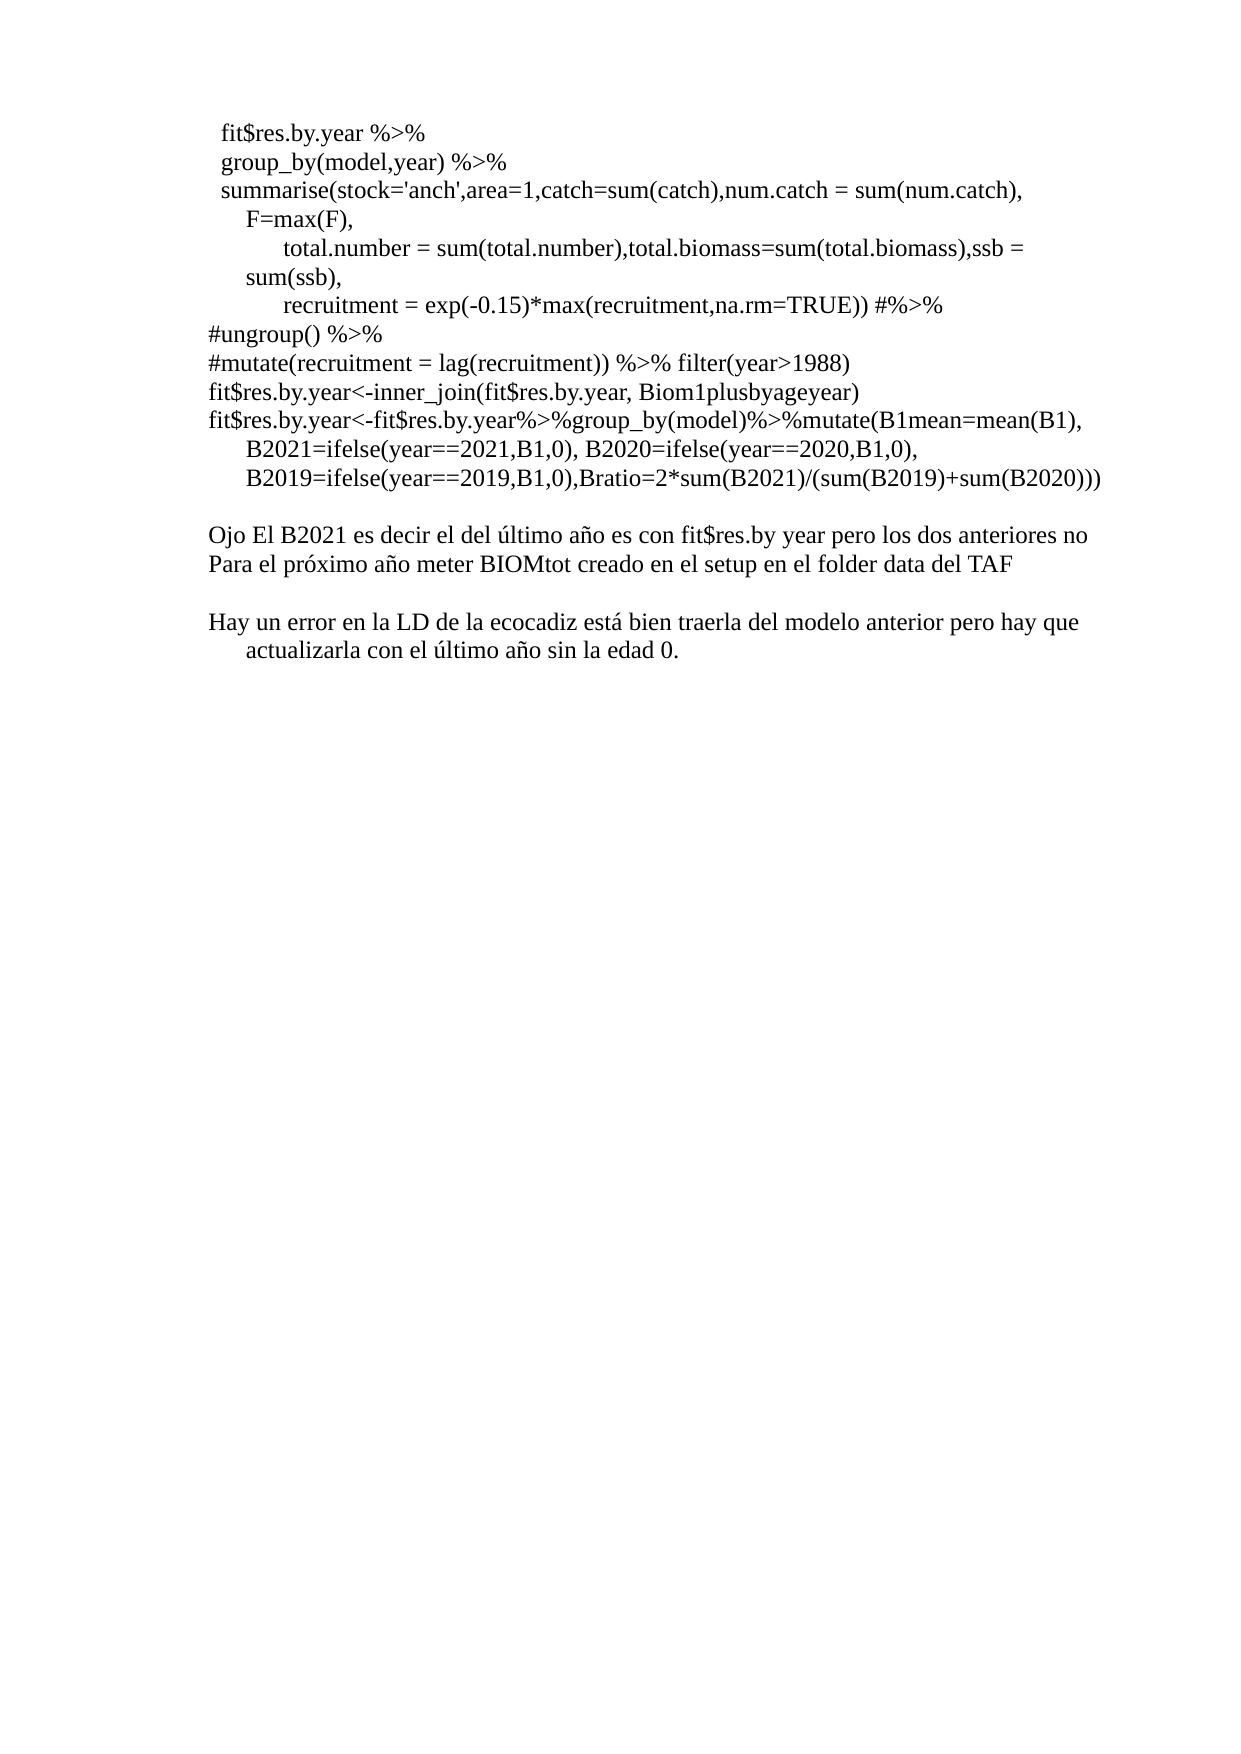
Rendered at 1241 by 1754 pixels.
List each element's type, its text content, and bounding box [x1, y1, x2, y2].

text Ojo El B2021 es decir el del último año es con fit$res.by year pero los dos anteriores no [208, 521, 1122, 549]
text summarise(stock='anch',area=1,catch=sum(catch),num.catch = sum(num.catch), F=max(F), [208, 176, 1122, 233]
text fit$res.by.year<-fit$res.by.year%>%group_by(model)%>%mutate(B1mean=mean(B1), B2021=ifelse(year==2021,B1,0), B2020=ifelse(year==2020,B1,0), B2019=ifelse(year==2019,B1,0),Bratio=2*sum(B2021)/(sum(B2019)+sum(B2020))) [208, 406, 1122, 492]
text total.number = sum(total.number),total.biomass=sum(total.biomass),ssb = sum(ssb), [208, 233, 1122, 291]
text group_by(model,year) %>% [208, 147, 1122, 176]
text Para el próximo año meter BIOMtot creado en el setup en el folder data del TAF [208, 549, 1122, 578]
text fit$res.by.year<-inner_join(fit$res.by.year, Biom1plusbyageyear) [208, 377, 1122, 406]
text recruitment = exp(-0.15)*max(recruitment,na.rm=TRUE)) #%>% [208, 291, 1122, 319]
text #ungroup() %>% [208, 319, 1122, 348]
text Hay un error en la LD de la ecocadiz está bien traerla del modelo anterior pero hay que actualizarla con el último año sin la edad 0. [208, 607, 1122, 664]
text fit$res.by.year %>% [208, 118, 1122, 147]
text #mutate(recruitment = lag(recruitment)) %>% filter(year>1988) [208, 348, 1122, 377]
